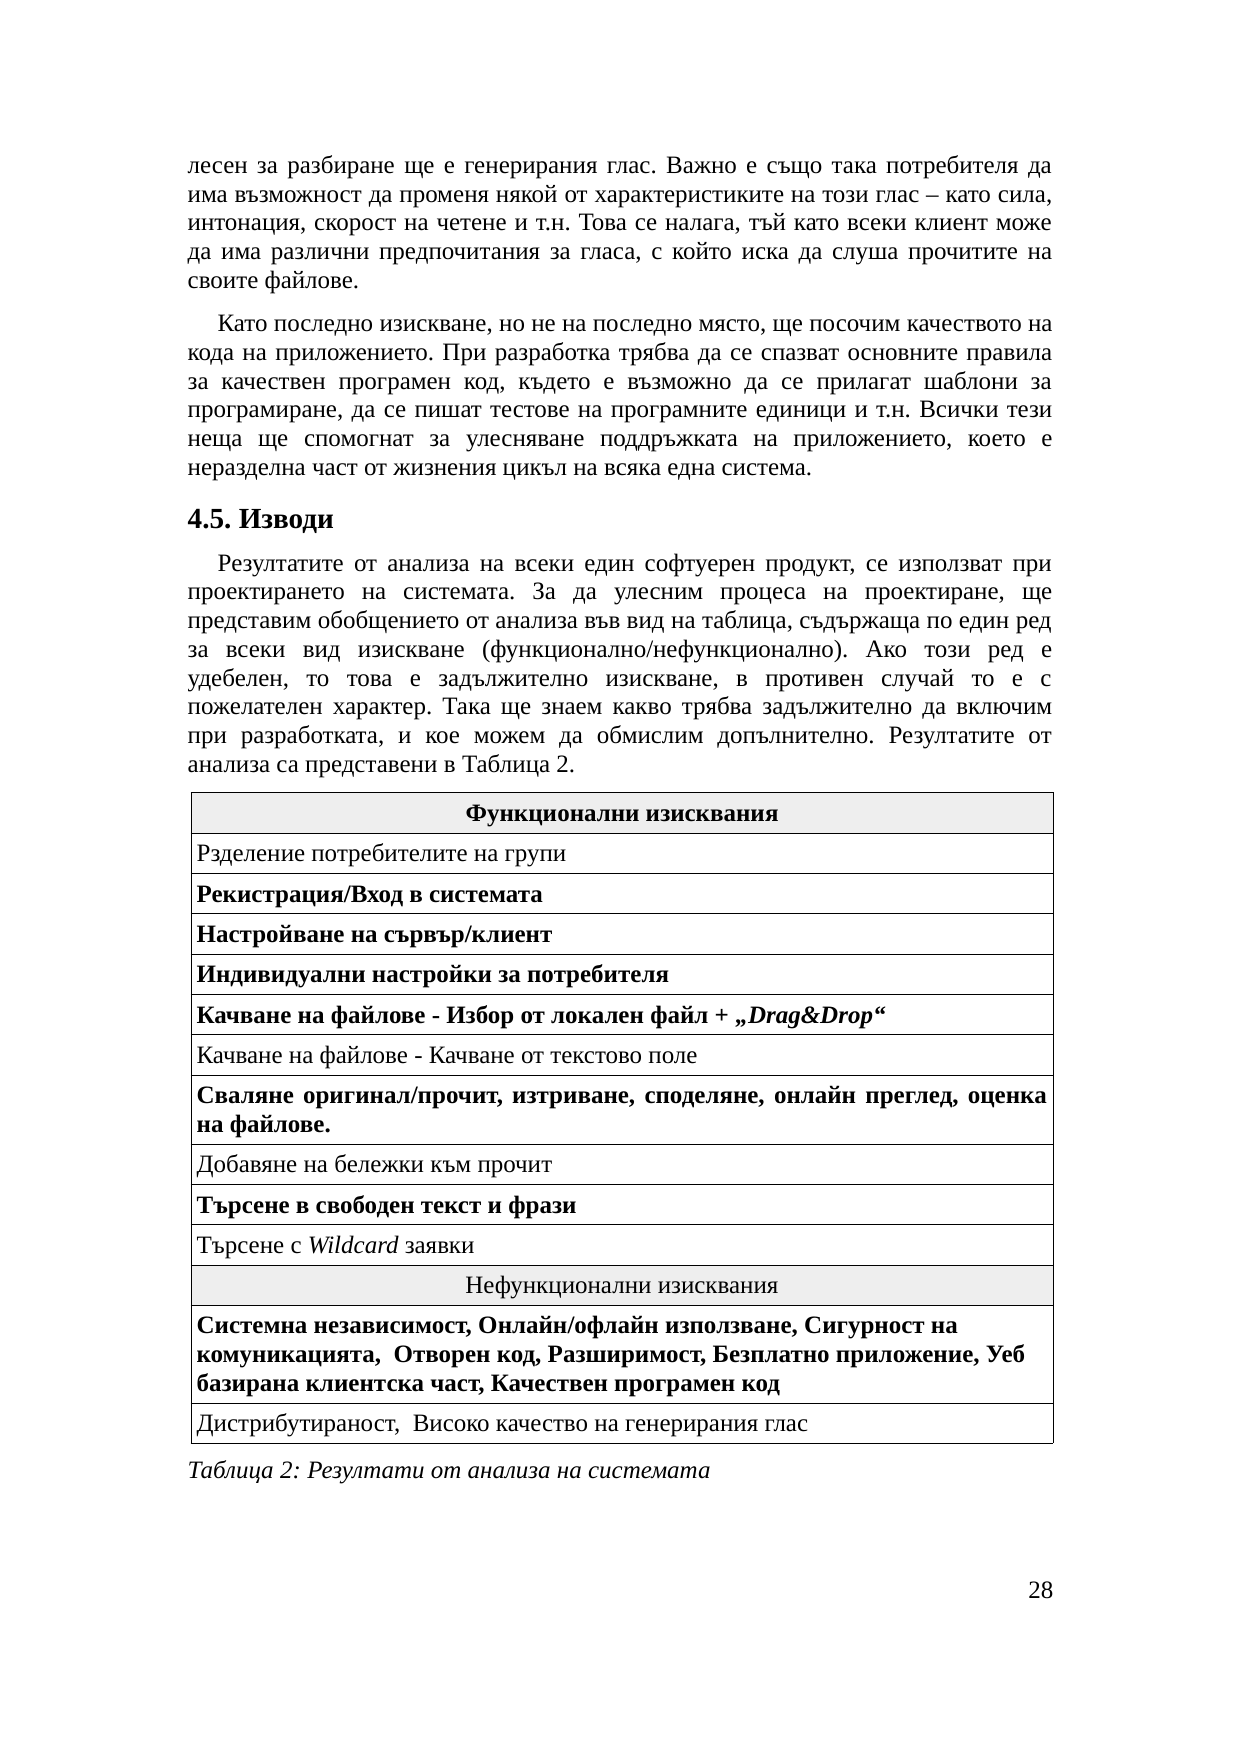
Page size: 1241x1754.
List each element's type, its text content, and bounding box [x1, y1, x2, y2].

text Резултатите от анализа на всеки един софтуерен продукт, се използват при проектирането на системата. За да улесним процеса на проектиране, ще представим обобщението от анализа във вид на таблица, съдържаща по един ред за всеки вид изискване (функционално/нефункционално). Ако този ред е удебелен, то това е задължително изискване, в противен случай то е с пожелателен характер. Така ще знаем какво трябва задължително да включим при разработката, и кое можем да обмислим допълнително. Резултатите от анализа са представени в Таблица 2. [187, 548, 1053, 778]
table_cell Индивидуални настройки за потребителя [192, 955, 1053, 994]
table_cell Рекистрация/Вход в системата [192, 874, 1053, 913]
table_cell Сваляне оригинал/прочит, изтриване, споделяне, онлайн преглед, оценка на файлове. [192, 1076, 1053, 1143]
text Таблица 2: Резултати от анализа на системата [187, 1456, 1053, 1484]
table_header Функционални изисквания [192, 793, 1053, 833]
table_cell Качване на файлове - Избор от локален файл + „Drag&Drop“ [192, 995, 1053, 1034]
table_cell Нефункционални изисквания [192, 1266, 1053, 1305]
table_cell Търсене в свободен текст и фрази [192, 1185, 1053, 1224]
text лесен за разбиране ще е генерирания глас. Важно е също така потребителя да има възможност да променя някой от характеристиките на този глас – като сила, интонация, скорост на четене и т.н. Това се налага, тъй като всеки клиент може да има различни предпочитания за гласа, с който иска да слуша прочитите на своите файлове. [187, 150, 1053, 294]
table_cell Настройване на сървър/клиент [192, 914, 1053, 953]
table_cell Качване на файлове - Качване от текстово поле [192, 1035, 1053, 1074]
table_cell Търсене с Wildcard заявки [192, 1225, 1053, 1264]
table_cell Дистрибутираност, Високо качество на генерирания глас [192, 1404, 1053, 1443]
text Като последно изискване, но не на последно място, ще посочим качеството на кода на приложението. При разработка трябва да се спазват основните правила за качествен програмен код, където е възможно да се прилагат шаблони за програмиране, да се пишат тестове на програмните единици и т.н. Всички тези неща ще спомогнат за улесняване поддръжката на приложението, което е неразделна част от жизнения цикъл на всяка една система. [187, 308, 1053, 481]
table_cell Рзделение потребителите на групи [192, 834, 1053, 873]
subtitle 4.5. Изводи [187, 502, 1053, 535]
table_cell Системна независимост, Онлайн/офлайн използване, Сигурност на комуникацията, Отворен код, Разширимост, Безплатно приложение, Уеб базирана клиентска част, Качествен програмен код [192, 1306, 1053, 1403]
table_cell Добавяне на бележки към прочит [192, 1145, 1053, 1184]
